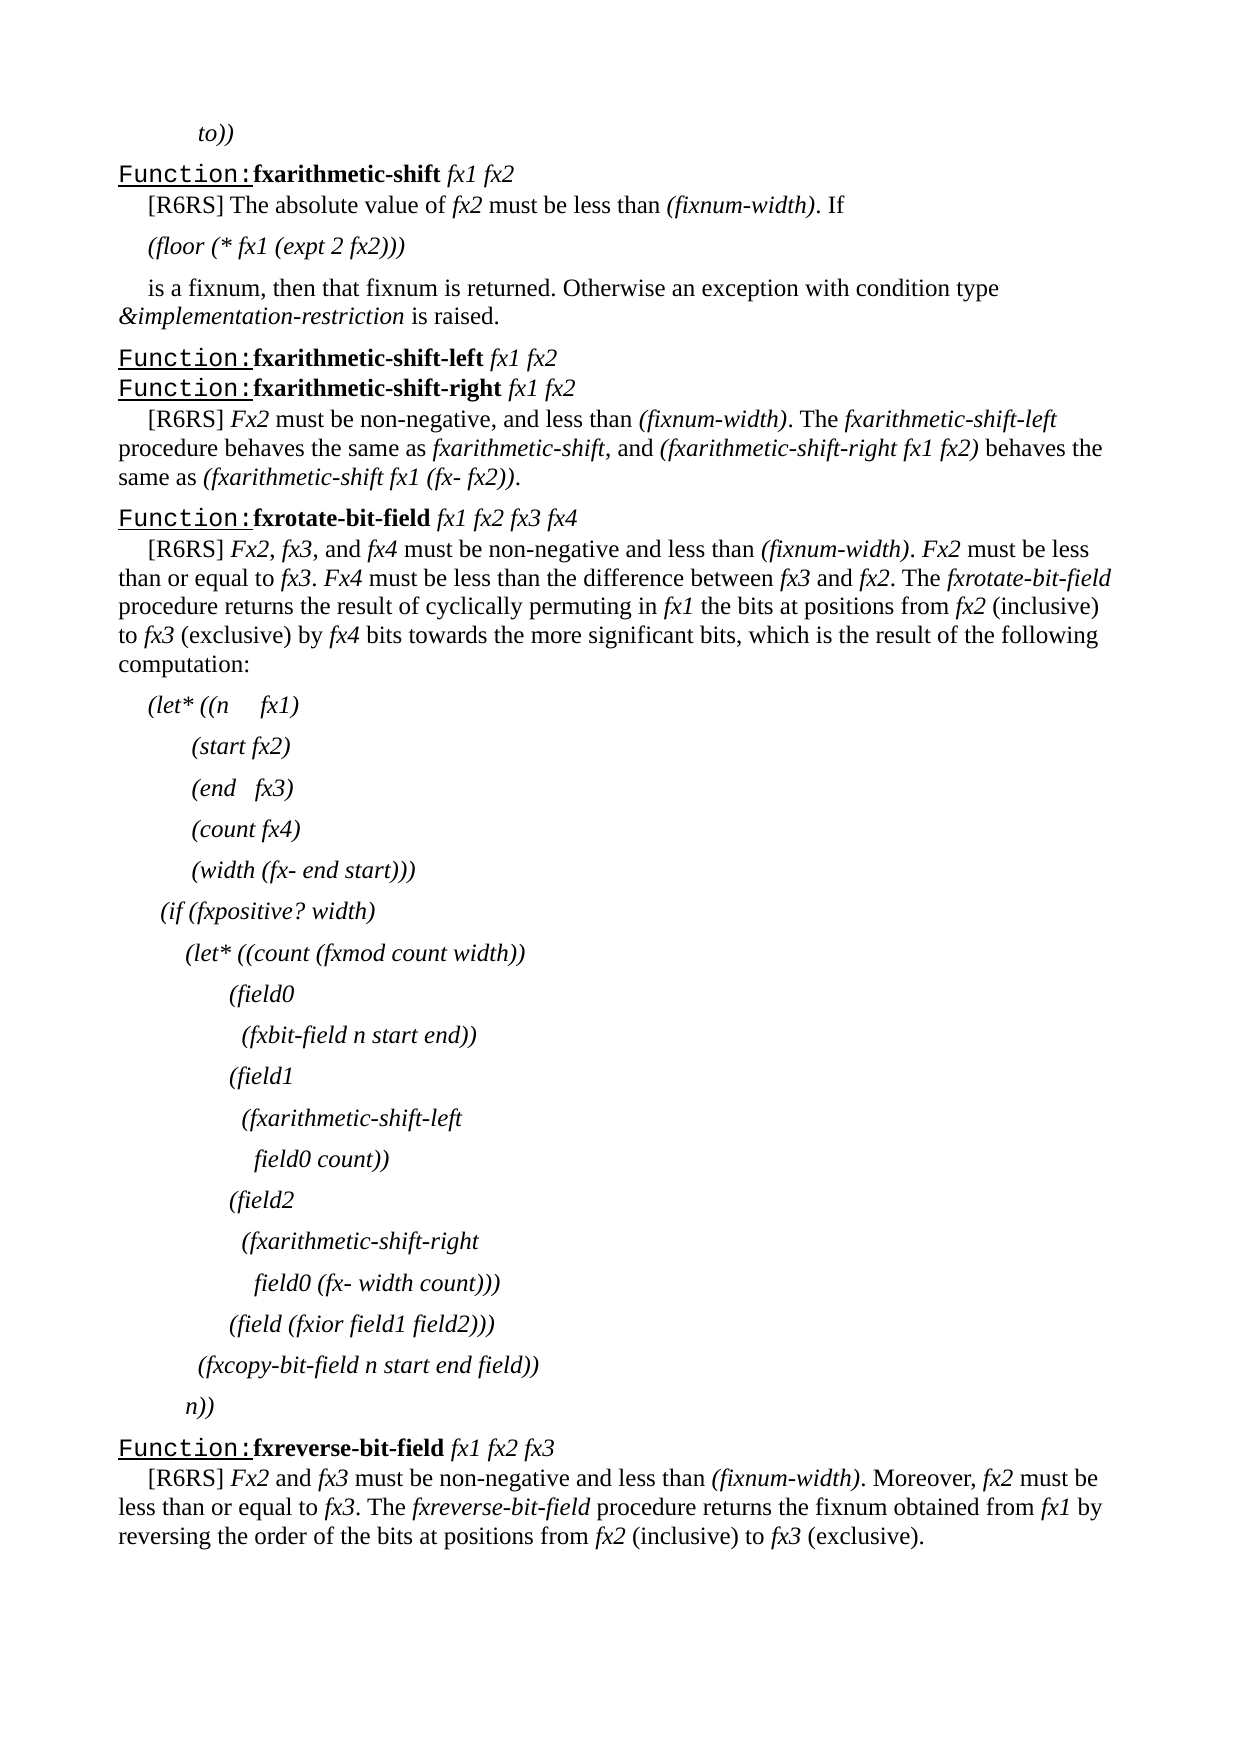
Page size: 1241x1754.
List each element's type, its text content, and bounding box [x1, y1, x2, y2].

text (fxarithmetic-shift-left [118, 1103, 1122, 1131]
text (let* ((count (fxmod count width)) [118, 938, 1122, 966]
text (floor (* fx1 (expt 2 fx2))) [118, 231, 1122, 260]
text is a fixnum, then that fixnum is returned. Otherwise an exception with condition type &implementation-restriction is raised. [118, 273, 1122, 330]
text n)) [118, 1391, 1122, 1420]
text (field2 [118, 1185, 1122, 1214]
text Function:fxreverse-bit-field fx1 fx2 fx3 [118, 1433, 1122, 1463]
text field0 count)) [118, 1144, 1122, 1173]
text (if (fxpositive? width) [118, 896, 1122, 925]
text [R6RS] Fx2 must be non-negative, and less than (fixnum-width). The fxarithmetic-shift-left procedure behaves the same as fxarithmetic-shift, and (fxarithmetic-shift-right fx1 fx2) behaves the same as (fxarithmetic-shift fx1 (fx- fx2)). [118, 404, 1122, 491]
text (field1 [118, 1061, 1122, 1090]
text (width (fx- end start))) [118, 855, 1122, 884]
text Function:fxarithmetic-shift fx1 fx2 [118, 159, 1122, 190]
text Function:fxrotate-bit-field fx1 fx2 fx3 fx4 [118, 503, 1122, 534]
text (start fx2) [118, 731, 1122, 760]
text [R6RS] The absolute value of fx2 must be less than (fixnum-width). If [118, 190, 1122, 219]
text (count fx4) [118, 814, 1122, 843]
text (let* ((n fx1) [118, 690, 1122, 719]
text [R6RS] Fx2, fx3, and fx4 must be non-negative and less than (fixnum-width). Fx2 must be less than or equal to fx3. Fx4 must be less than the difference between fx3 and fx2. The fxrotate-bit-field procedure returns the result of cyclically permuting in fx1 the bits at positions from fx2 (inclusive) to fx3 (exclusive) by fx4 bits towards the more significant bits, which is the result of the following computation: [118, 534, 1122, 678]
text (field (fxior field1 field2))) [118, 1309, 1122, 1338]
text (fxarithmetic-shift-right [118, 1226, 1122, 1255]
text (field0 [118, 979, 1122, 1008]
text Function:fxarithmetic-shift-left fx1 fx2 [118, 343, 1122, 373]
text (fxbit-field n start end)) [118, 1020, 1122, 1049]
text field0 (fx- width count))) [118, 1268, 1122, 1296]
text to)) [118, 118, 1122, 147]
text Function:fxarithmetic-shift-right fx1 fx2 [118, 373, 1122, 404]
text (fxcopy-bit-field n start end field)) [118, 1350, 1122, 1379]
text [R6RS] Fx2 and fx3 must be non-negative and less than (fixnum-width). Moreover, fx2 must be less than or equal to fx3. The fxreverse-bit-field procedure returns the fixnum obtained from fx1 by reversing the order of the bits at positions from fx2 (inclusive) to fx3 (exclusive). [118, 1463, 1122, 1550]
text (end fx3) [118, 773, 1122, 801]
